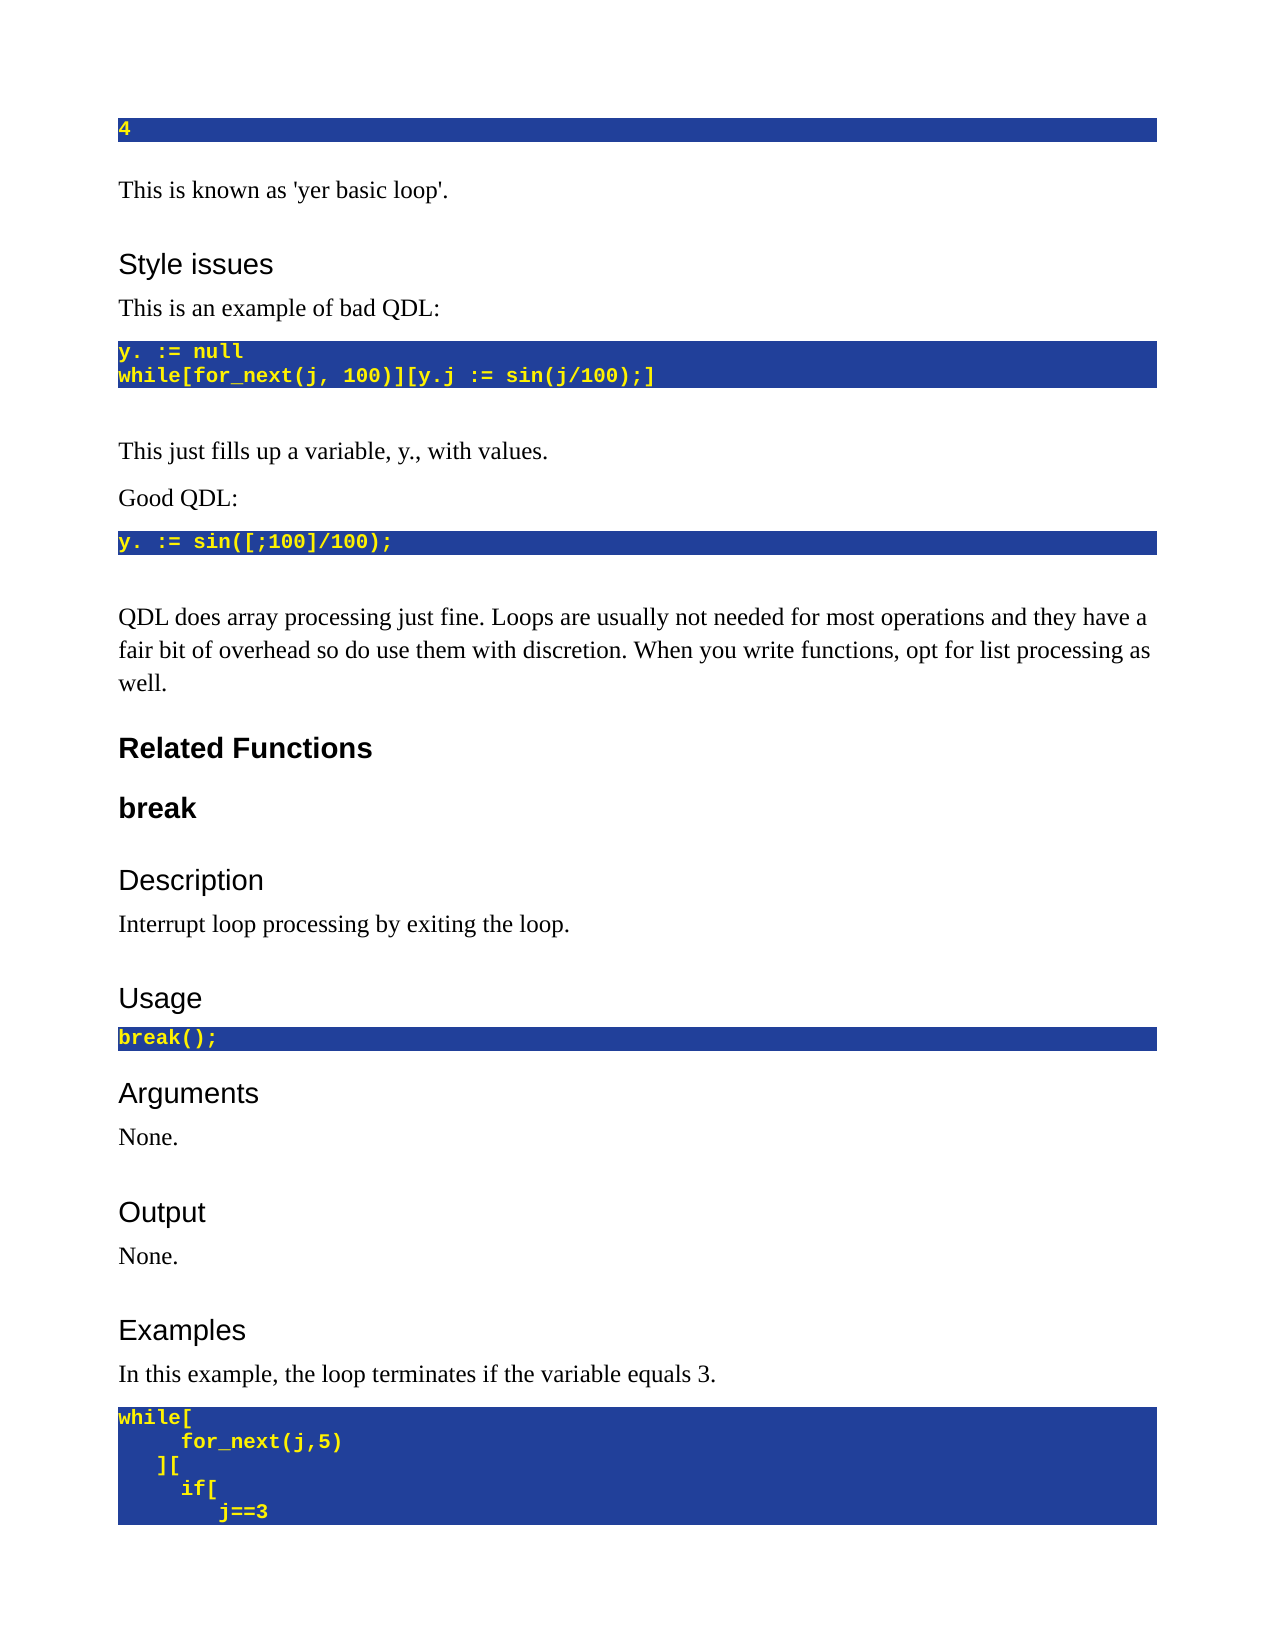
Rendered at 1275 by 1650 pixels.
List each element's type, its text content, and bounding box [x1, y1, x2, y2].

subtitle Examples [118, 1313, 1157, 1347]
subtitle Description [118, 863, 1157, 896]
text This is known as 'yer basic loop'. [118, 142, 1157, 203]
text j==3 [118, 1502, 1157, 1525]
subtitle Related Functions [118, 731, 1157, 764]
text while[ [118, 1407, 1157, 1431]
subtitle Output [118, 1195, 1157, 1228]
text In this example, the loop terminates if the variable equals 3. [118, 1359, 1157, 1388]
text while[for_next(j, 100)][y.j := sin(j/100);] [118, 365, 1157, 388]
text y. := sin([;100]/100); [118, 531, 1157, 555]
text for_next(j,5) [118, 1431, 1157, 1454]
text if[ [118, 1478, 1157, 1502]
subtitle Style issues [118, 247, 1157, 281]
text break(); [118, 1027, 1157, 1051]
text None. [118, 1241, 1157, 1269]
text This is an example of bad QDL: [118, 293, 1157, 322]
text y. := null [118, 341, 1157, 365]
text QDL does array processing just fine. Loops are usually not needed for most operations and they have a fair bit of overhead so do use them with discretion. When you write functions, opt for list processing as well. [118, 602, 1157, 697]
subtitle break [118, 791, 1157, 825]
text This just fills up a variable, y., with values. [118, 436, 1157, 465]
text 4 [118, 118, 1157, 142]
subtitle Arguments [118, 1076, 1157, 1109]
text ][ [118, 1454, 1157, 1478]
subtitle Usage [118, 981, 1157, 1015]
text Interrupt loop processing by exiting the loop. [118, 909, 1157, 937]
text None. [118, 1122, 1157, 1151]
text Good QDL: [118, 483, 1157, 512]
